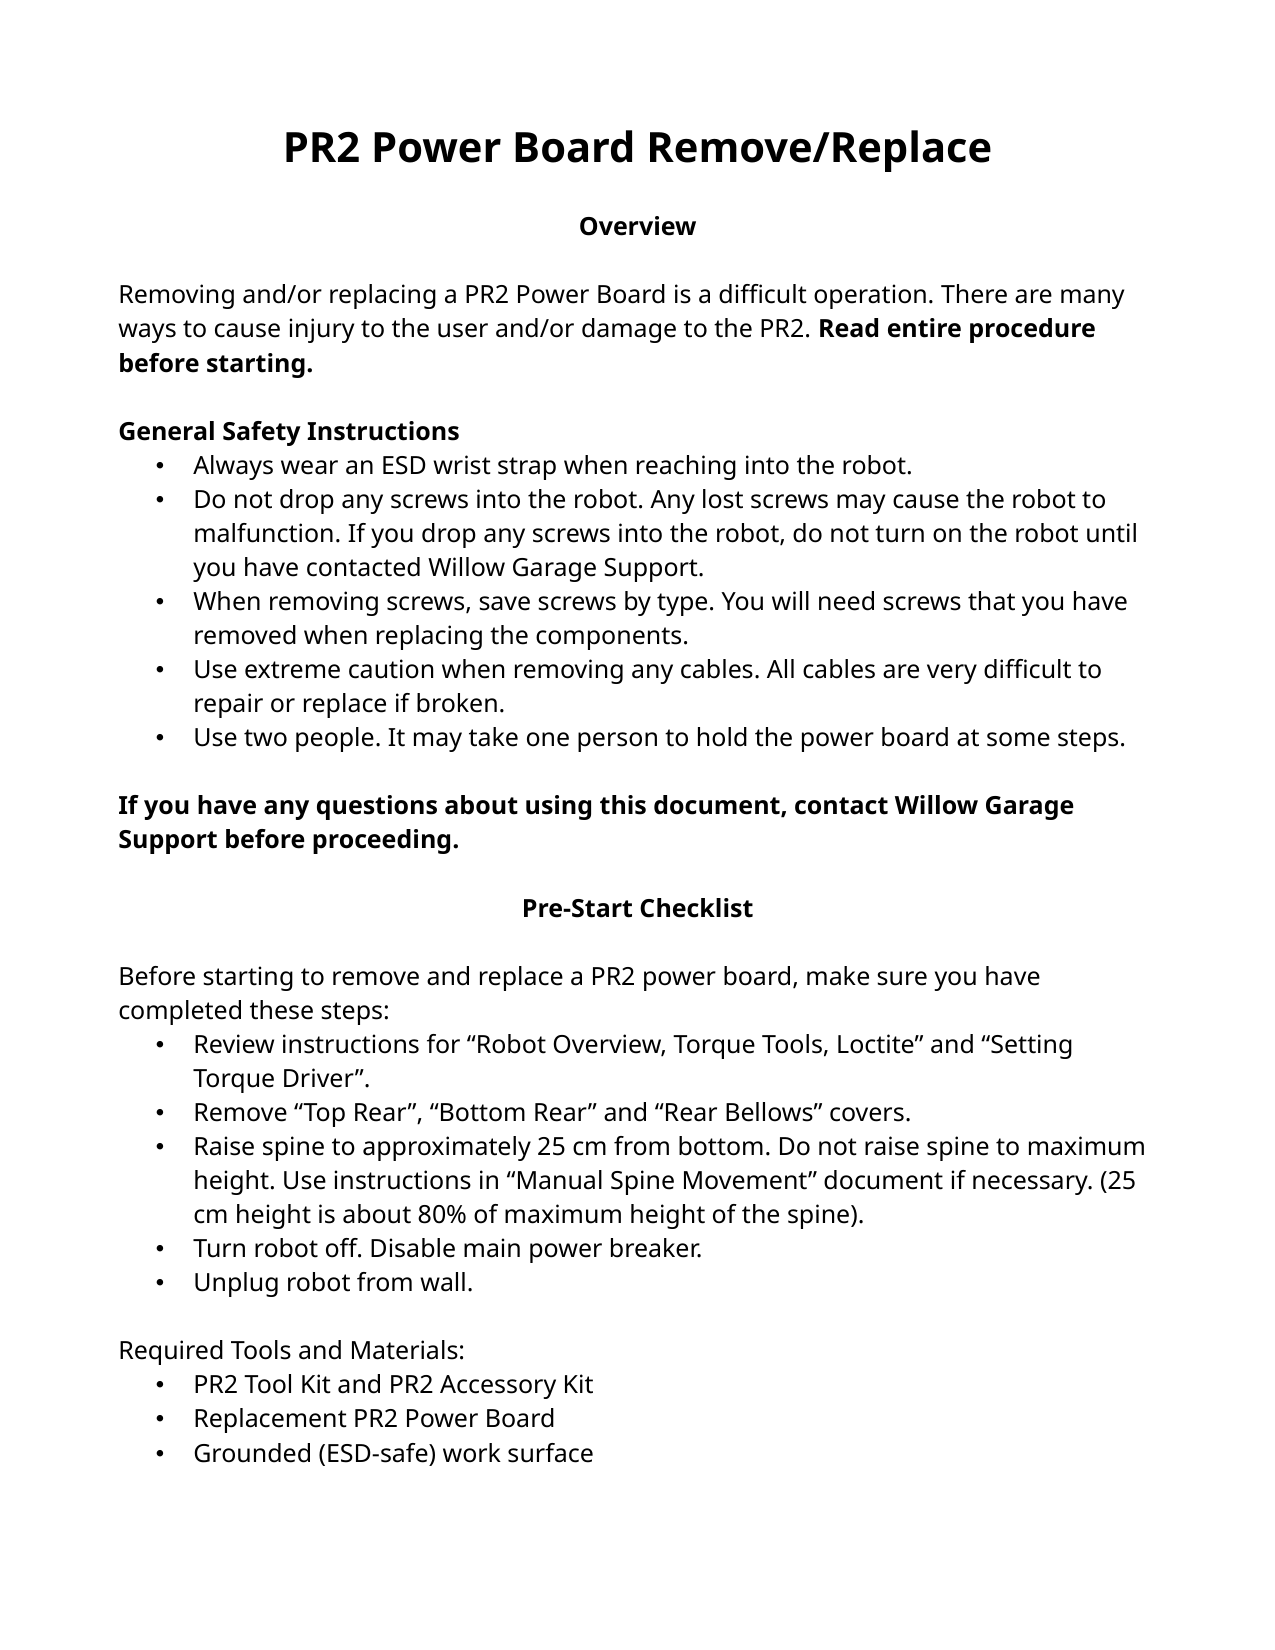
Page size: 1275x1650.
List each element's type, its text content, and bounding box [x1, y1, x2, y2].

list Use two people. It may take one person to hold the power board at some steps. [156, 720, 1157, 754]
list When removing screws, save screws by type. You will need screws that you have removed when replacing the components. [156, 584, 1157, 652]
text If you have any questions about using this document, contact Willow Garage Support before proceeding. [118, 788, 1157, 856]
text General Safety Instructions [118, 413, 1157, 447]
list Use extreme caution when removing any cables. All cables are very difficult to repair or replace if broken. [156, 652, 1157, 720]
text PR2 Power Board Remove/Replace [118, 118, 1157, 175]
list Replacement PR2 Power Board [156, 1401, 1157, 1435]
text Removing and/or replacing a PR2 Power Board is a difficult operation. There are many ways to cause injury to the user and/or damage to the PR2. Read entire procedure before starting. [118, 277, 1157, 379]
list Grounded (ESD-safe) work surface [156, 1435, 1157, 1469]
text Required Tools and Materials: [118, 1333, 1157, 1367]
text Pre-Start Checklist [118, 890, 1157, 924]
list Raise spine to approximately 25 cm from bottom. Do not raise spine to maximum height. Use instructions in “Manual Spine Movement” document if necessary. (25 cm height is about 80% of maximum height of the spine). [156, 1129, 1157, 1231]
list Do not drop any screws into the robot. Any lost screws may cause the robot to malfunction. If you drop any screws into the robot, do not turn on the robot until you have contacted Willow Garage Support. [156, 481, 1157, 584]
text Before starting to remove and replace a PR2 power board, make sure you have completed these steps: [118, 958, 1157, 1026]
list Always wear an ESD wrist strap when reaching into the robot. [156, 447, 1157, 481]
list PR2 Tool Kit and PR2 Accessory Kit [156, 1367, 1157, 1401]
text Overview [118, 209, 1157, 243]
list Turn robot off. Disable main power breaker. [156, 1231, 1157, 1265]
list Remove “Top Rear”, “Bottom Rear” and “Rear Bellows” covers. [156, 1094, 1157, 1129]
list Review instructions for “Robot Overview, Torque Tools, Loctite” and “Setting Torque Driver”. [156, 1026, 1157, 1094]
list Unplug robot from wall. [156, 1265, 1157, 1299]
